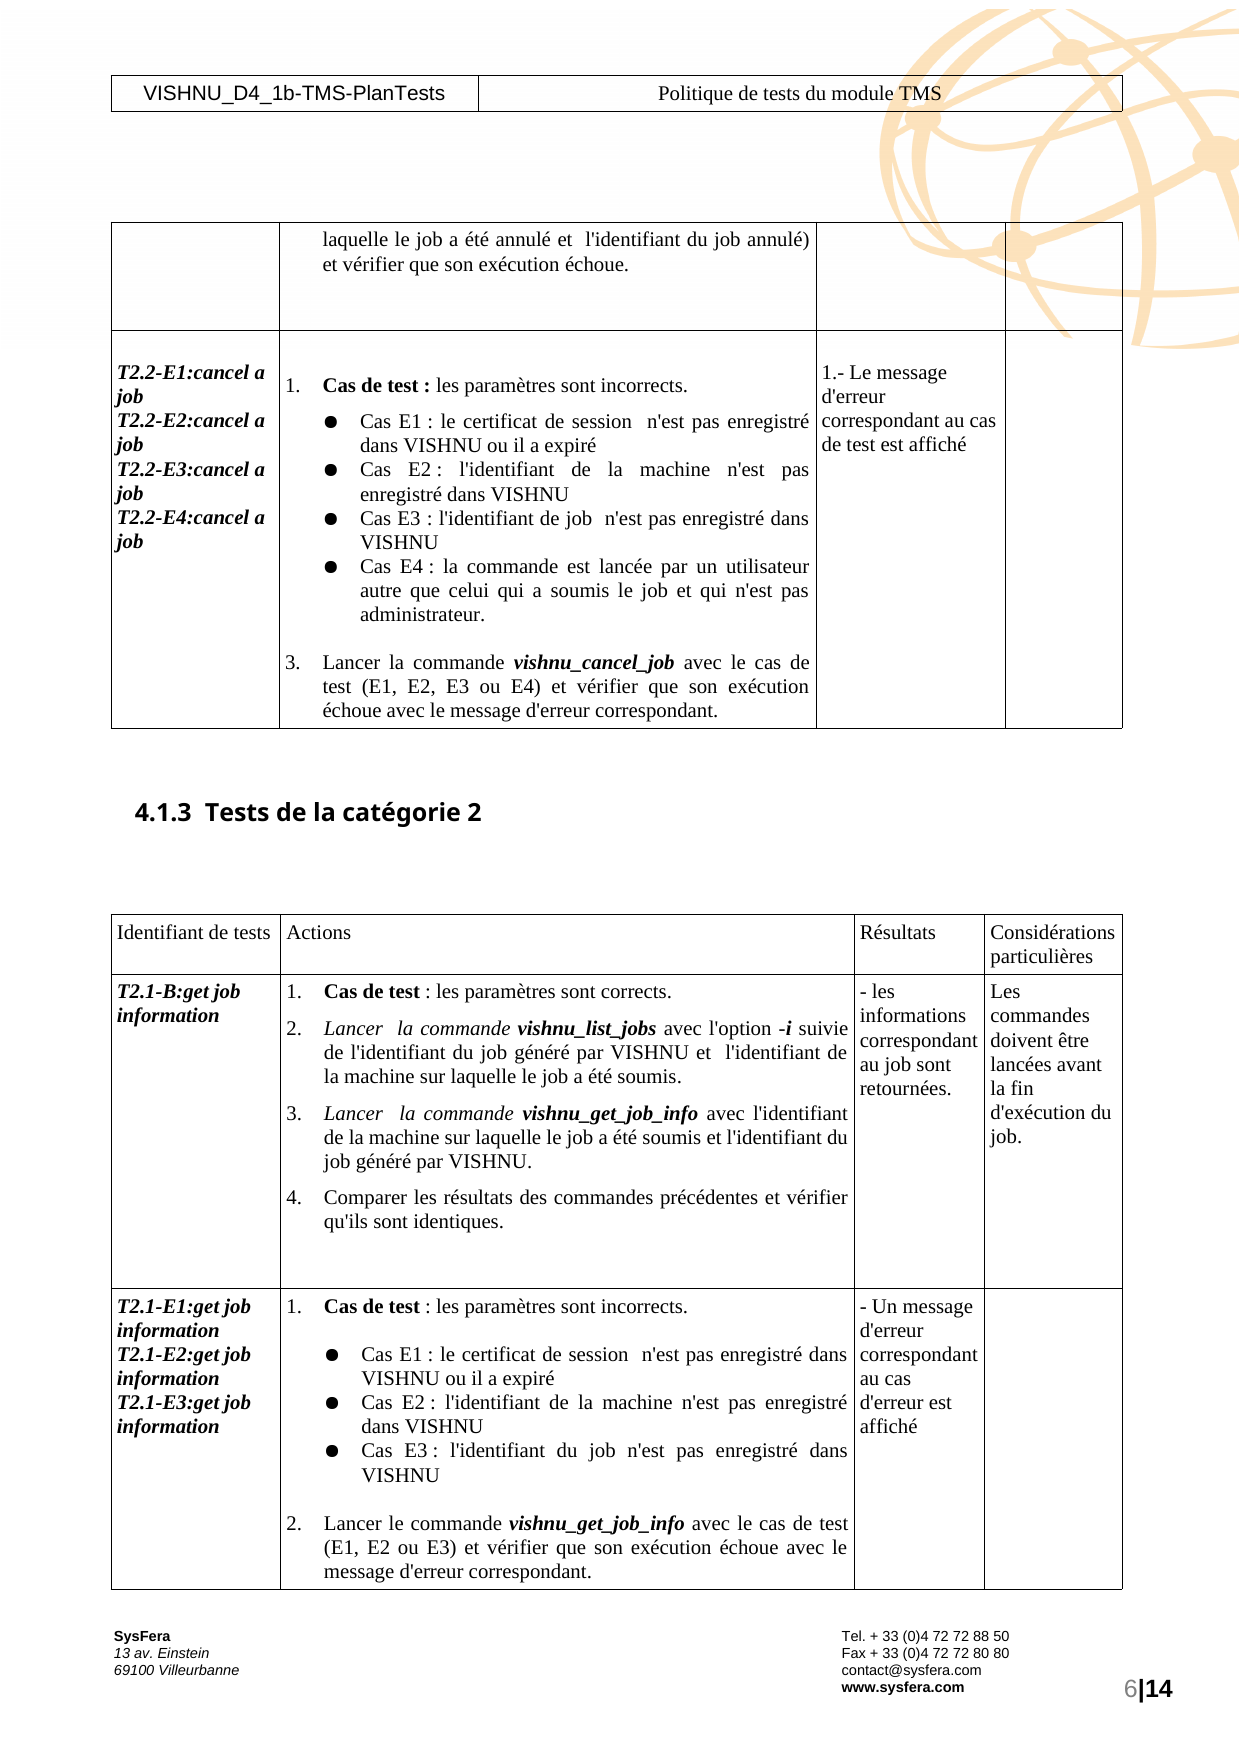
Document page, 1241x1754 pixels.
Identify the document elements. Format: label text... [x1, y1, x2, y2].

table_cell Cas de test : les paramètres sont incorrects. Cas E1 : le certificat de session n'est pas enregistré dans VISHNU ou il a expiré Cas E2 : l'identifiant de la machine n'est pas enregistré dans VISHNU Cas E3 : l'identifiant de job n'est pas enregistré dans VISHNU Cas E4 : la commande est lancée par un utilisateur autre que celui qui a soumis le job et qui n'est pas administrateur. Lancer la commande vishnu_cancel_job avec le cas de test (E1, E2, E3 ou E4) et vérifier que son exécution échoue avec le message d'erreur correspondant. [280, 351, 816, 728]
table_header Actions [281, 915, 854, 973]
picture [817, 331, 1005, 349]
table_cell [985, 1289, 1122, 1588]
table_cell - les informations correspondant au job sont retournées. [855, 975, 984, 1288]
table_cell Cas de test : les paramètres sont corrects. Lancer la commande vishnu_list_jobs avec l'option -i suivie de l'identifiant du job généré par VISHNU et l'identifiant de la machine sur laquelle le job a été soumis. Lancer la commande vishnu_get_job_info avec l'identifiant de la machine sur laquelle le job a été soumis et l'identifiant du job généré par VISHNU. Comparer les résultats des commandes précédentes et vérifier qu'ils sont identiques. [281, 975, 854, 1288]
table_header Identifiant de tests [112, 915, 280, 973]
table_cell T2.1-E1:get job information T2.1-E2:get job information T2.1-E3:get job information [112, 1289, 280, 1588]
subtitle Tests de la catégorie 2 [134, 794, 1122, 828]
picture [112, 331, 279, 349]
picture [112, 223, 279, 330]
table_header Résultats [855, 915, 984, 973]
picture [1006, 223, 1122, 330]
picture [280, 223, 816, 330]
table_cell T2.1-B:get job information [112, 975, 280, 1288]
picture [817, 223, 1005, 330]
picture [280, 331, 816, 349]
table_cell [1006, 351, 1122, 728]
table_cell T2.2-E1:cancel a job T2.2-E2:cancel a job T2.2-E3:cancel a job T2.2-E4:cancel a job [112, 351, 279, 728]
table_header Considérations particulières [985, 915, 1122, 973]
table_cell - Un message d'erreur correspondant au cas d'erreur est affiché [855, 1289, 984, 1588]
picture [1, 9, 1239, 349]
table_cell - Le message d'erreur correspondant au cas de test est affiché [817, 351, 1005, 728]
picture [1006, 331, 1122, 349]
table_cell Cas de test : les paramètres sont incorrects. Cas E1 : le certificat de session n'est pas enregistré dans VISHNU ou il a expiré Cas E2 : l'identifiant de la machine n'est pas enregistré dans VISHNU Cas E3 : l'identifiant du job n'est pas enregistré dans VISHNU Lancer le commande vishnu_get_job_info avec le cas de test (E1, E2 ou E3) et vérifier que son exécution échoue avec le message d'erreur correspondant. [281, 1289, 854, 1588]
table_cell Les commandes doivent être lancées avant la fin d'exécution du job. [985, 975, 1122, 1288]
